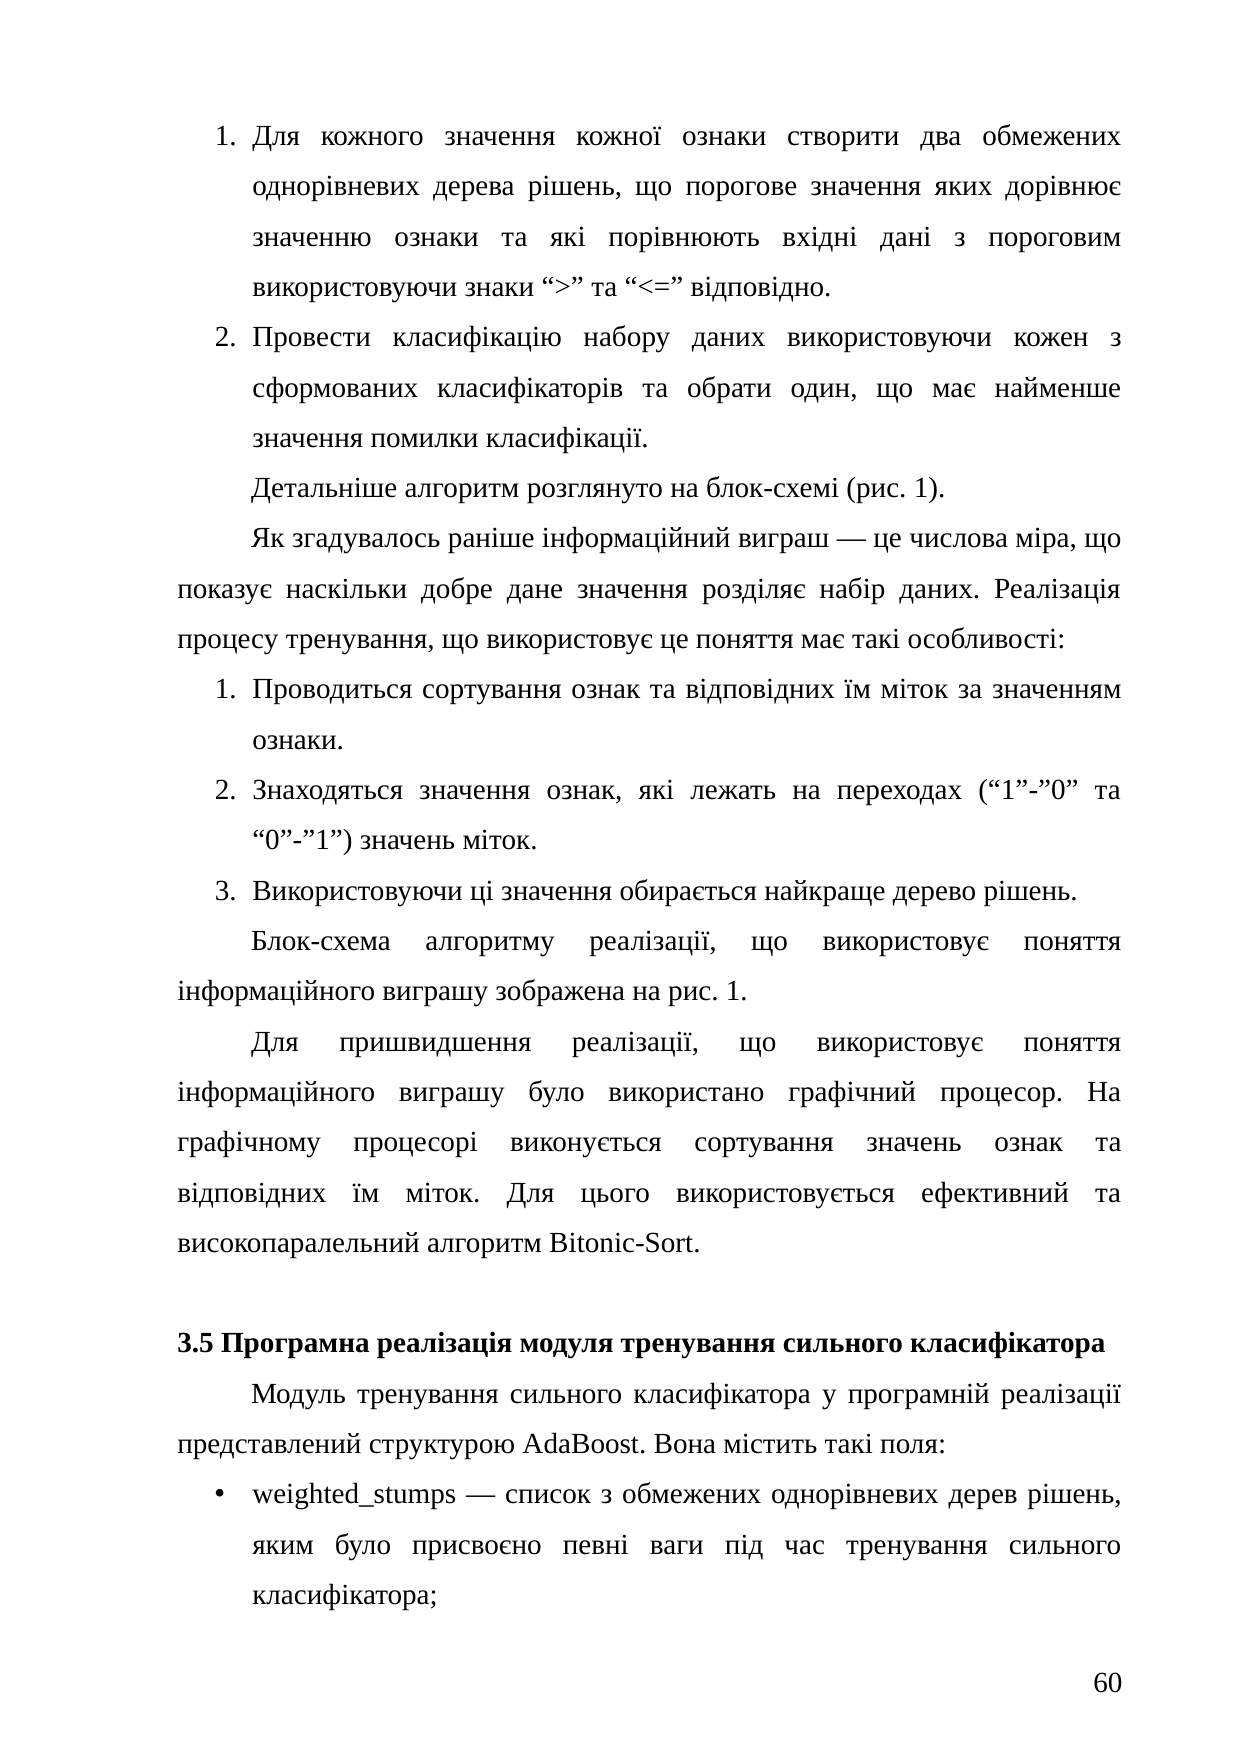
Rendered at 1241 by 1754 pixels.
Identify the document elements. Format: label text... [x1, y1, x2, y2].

list Використовуючи ці значення обирається найкраще дерево рішень. [214, 873, 1122, 906]
text Для пришвидшення реалізації, що використовує поняття інформаційного виграшу було використано графічний процесор. На графічному процесорі виконується сортування значень ознак та відповідних їм міток. Для цього використовується ефективний та високопаралельний алгоритм Bitonic-Sort. [177, 1024, 1122, 1258]
text Як згадувалось раніше інформаційний виграш — це числова міра, що показує наскільки добре дане значення розділяє набір даних. Реалізація процесу тренування, що використовує це поняття має такі особливості: [177, 521, 1122, 655]
list Провести класифікацію набору даних використовуючи кожен з сформованих класифікаторів та обрати один, що має найменше значення помилки класифікації. [214, 319, 1122, 453]
subtitle 3.5 Програмна реалізація модуля тренування сильного класифікатора [177, 1326, 1122, 1359]
list Проводиться сортування ознак та відповідних їм міток за значенням ознаки. [214, 672, 1122, 755]
list Знаходяться значення ознак, які лежать на переходах (“1”-”0” та “0”-”1”) значень міток. [214, 772, 1122, 856]
text Блок-схема алгоритму реалізації, що використовує поняття інформаційного виграшу зображена на рис. 1. [177, 923, 1122, 1007]
text Модуль тренування сильного класифікатора у програмній реалізації представлений структурою AdaBoost. Вона містить такі поля: [177, 1376, 1122, 1460]
list weighted_stumps — список з обмежених однорівневих дерев рішень, яким було присвоєно певні ваги під час тренування сильного класифікатора; [214, 1477, 1122, 1611]
list Для кожного значення кожної ознаки створити два обмежених однорівневих дерева рішень, що порогове значення яких дорівнює значенню ознаки та які порівнюють вхідні дані з пороговим використовуючи знаки “>” та “<=” відповідно. [214, 118, 1122, 303]
text Детальніше алгоритм розглянуто на блок-схемі (рис. 1). [177, 470, 1122, 504]
